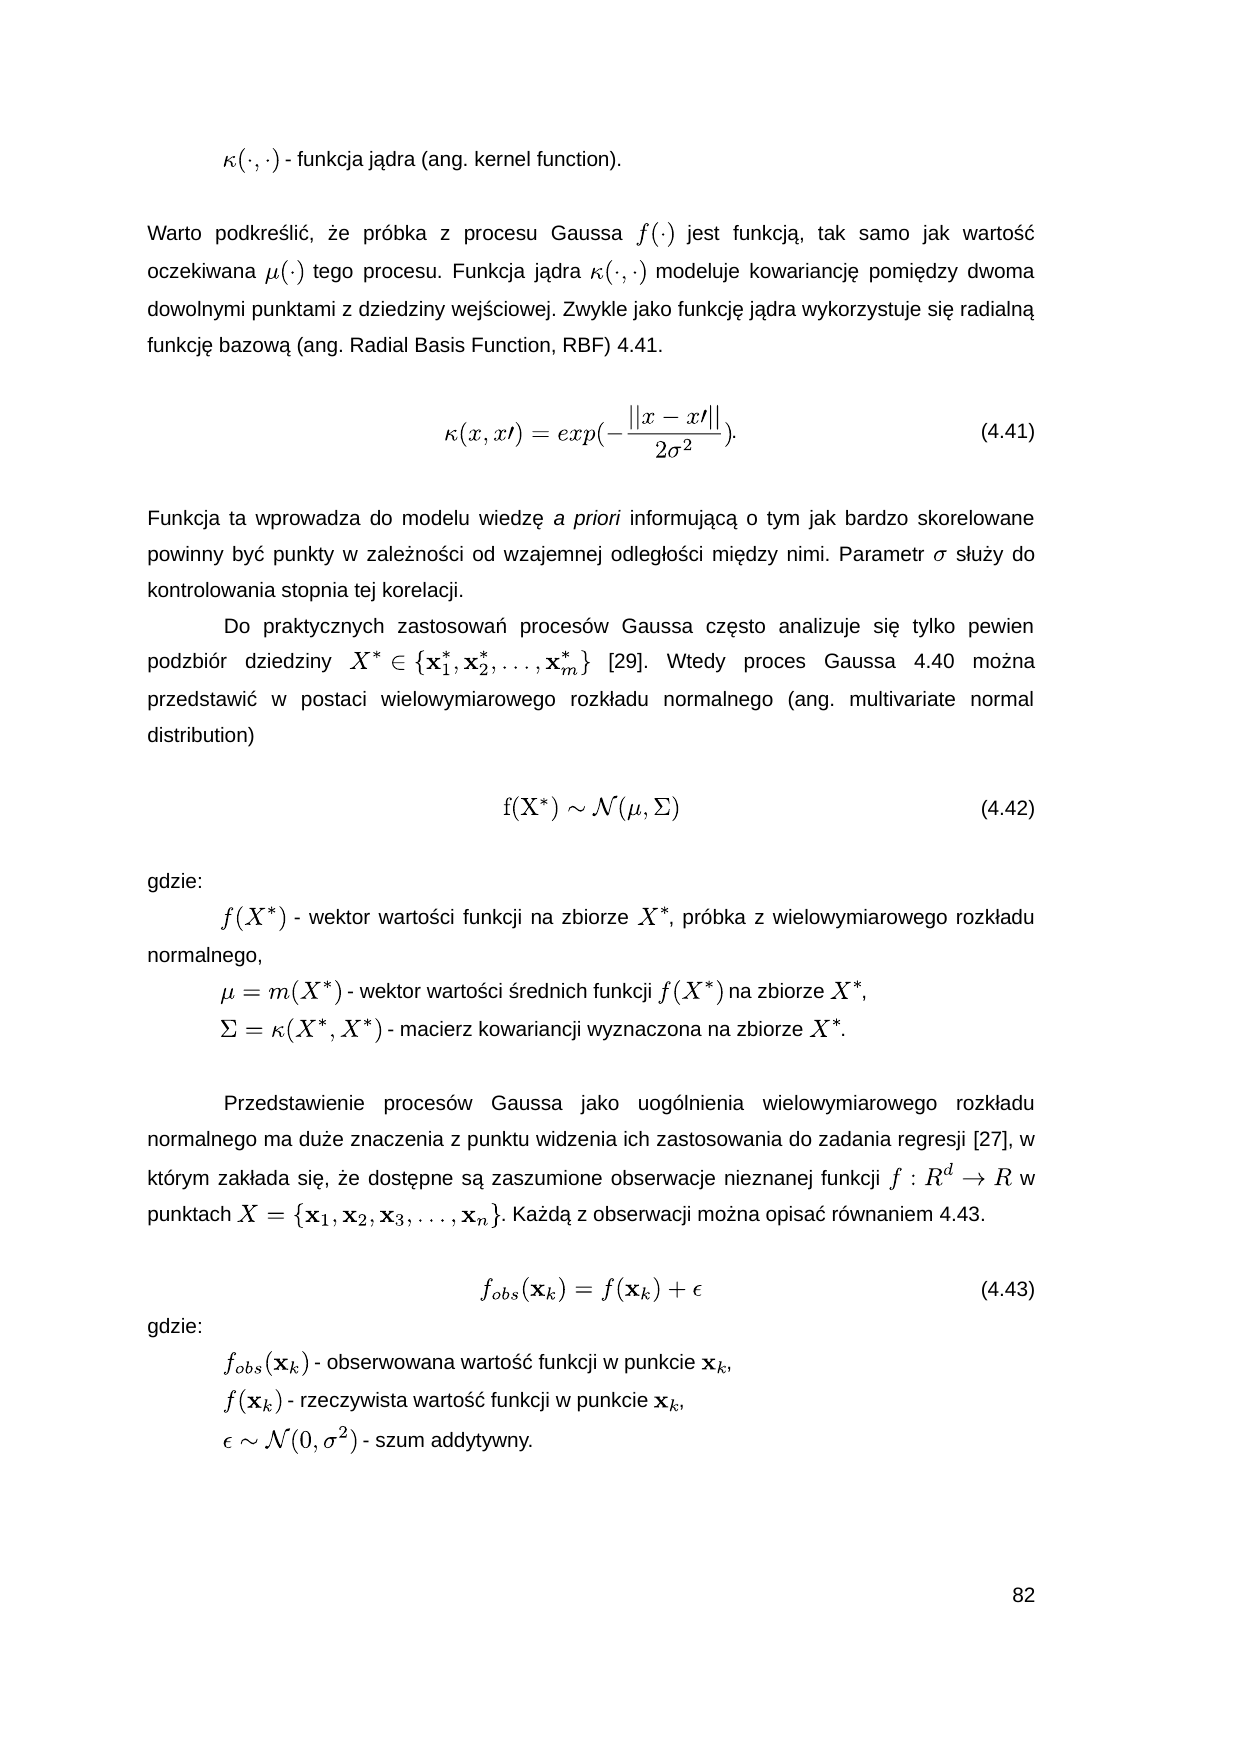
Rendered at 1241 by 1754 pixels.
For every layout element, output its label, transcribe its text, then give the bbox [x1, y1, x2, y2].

text (4.42) [618, 795, 1035, 821]
text Funkcja ta wprowadza do modelu wiedzę a priori informującą o tym jak bardzo skorelowane powinny być punkty w zależności od wzajemnej odległości między nimi. Parametr służy do kontrolowania stopnia tej korelacji. [147, 506, 1035, 601]
text gdzie: [147, 1314, 1035, 1338]
text Przedstawienie procesów Gaussa jako uogólnienia wielowymiarowego rozkładu normalnego ma duże znaczenia z punktu widzenia ich zastosowania do zadania regresji [27], w którym zakłada się, że dostępne są zaszumione obserwacje nieznanej funkcji w punktach . Każdą z obserwacji można opisać równaniem 4.43. [147, 1091, 1035, 1228]
text - obserwowana wartość funkcji w punkcie , [147, 1350, 1035, 1376]
text - wektor wartości funkcji na zbiorze , próbka z wielowymiarowego rozkładu normalnego, [147, 905, 1035, 967]
text [147, 1426, 296, 1454]
text gdzie: [147, 869, 1035, 893]
text - rzeczywista wartość funkcji w punkcie , [147, 1388, 1035, 1414]
text . (4.41) [675, 405, 1035, 458]
text [147, 795, 615, 821]
text (4.43) [147, 1276, 1035, 1302]
text - macierz kowariancji wyznaczona na zbiorze . [147, 1017, 1035, 1043]
text Do praktycznych zastosowań procesów Gaussa często analizuje się tylko pewien podzbiór dziedziny [29]. Wtedy proces Gaussa 4.40 można przedstawić w postaci wielowymiarowego rozkładu normalnego (ang. multivariate normal distribution) [147, 613, 1035, 747]
text [147, 405, 656, 458]
text - funkcja jądra (ang. kernel function). [147, 147, 1035, 173]
text - szum addytywny. [353, 1426, 1035, 1454]
text - wektor wartości średnich funkcji na zbiorze , [147, 979, 1035, 1005]
text Warto podkreślić, że próbka z procesu Gaussa jest funkcją, tak samo jak wartość oczekiwana tego procesu. Funkcja jądra modeluje kowariancję pomiędzy dwoma dowolnymi punktami z dziedziny wejściowej. Zwykle jako funkcję jądra wykorzystuje się radialną funkcję bazową (ang. Radial Basis Function, RBF) 4.41. [147, 221, 1035, 357]
